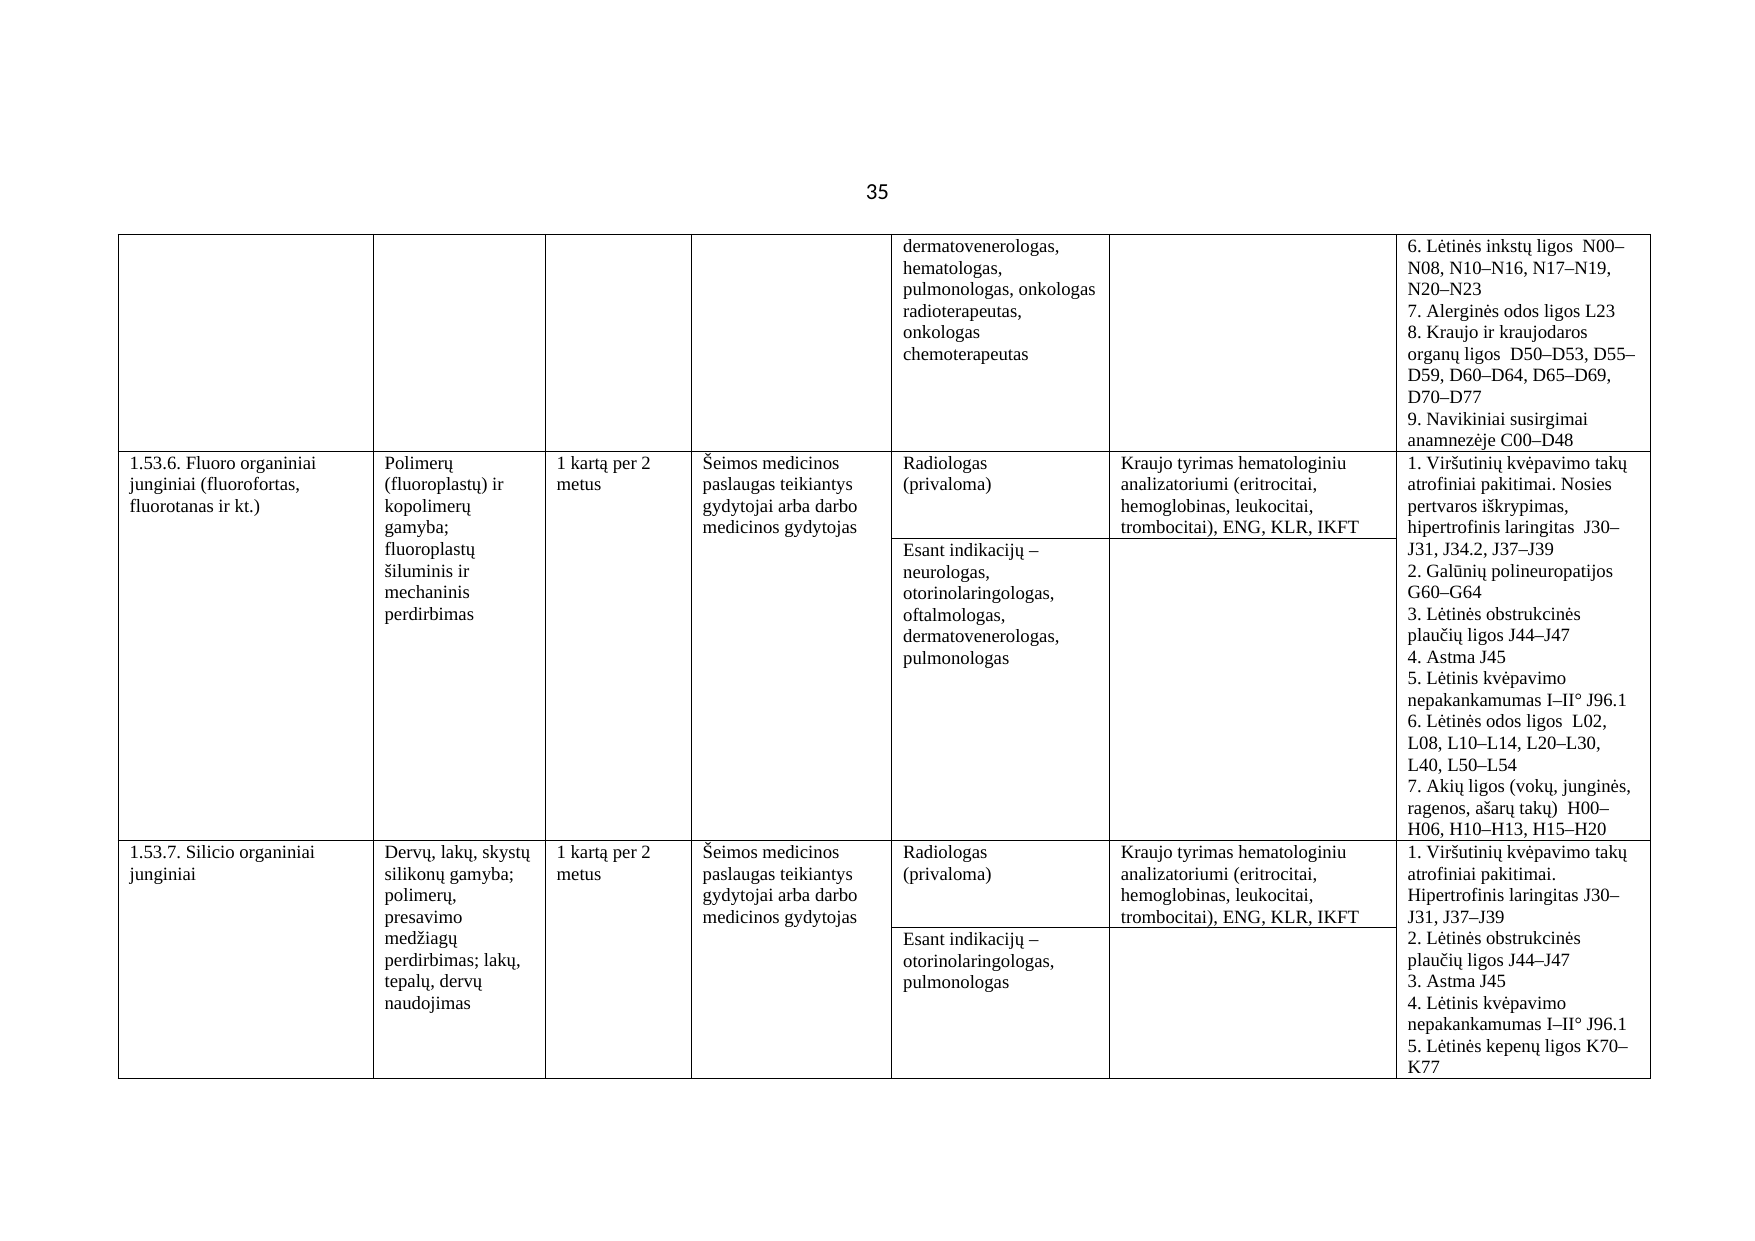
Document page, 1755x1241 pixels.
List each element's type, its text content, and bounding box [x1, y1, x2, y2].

table_cell 1.53.6. Fluoro organiniai junginiai (fluorofortas, fluorotanas ir kt.) [119, 452, 373, 840]
table_cell [119, 235, 373, 451]
table_cell [1110, 539, 1396, 840]
table_cell 1. Viršutinių kvėpavimo takų atrofiniai pakitimai. Nosies pertvaros iškrypimas, hipertrofinis laringitas J30–J31, J34.2, J37–J39 2. Galūnių polineuropatijos G60–G64 3. Lėtinės obstrukcinės plaučių ligos J44–J47 4. Astma J45 5. Lėtinis kvėpavimo nepakankamumas I–II° J96.1 6. Lėtinės odos ligos L02, L08, L10–L14, L20–L30, L40, L50–L54 7. Akių ligos (vokų, junginės, ragenos, ašarų takų) H00–H06, H10–H13, H15–H20 [1397, 452, 1650, 840]
table_cell Šeimos medicinos paslaugas teikiantys gydytojai arba darbo medicinos gydytojas [692, 841, 891, 1078]
table_cell Polimerų (fluoroplastų) ir kopolimerų gamyba; fluoroplastų šiluminis ir mechaninis perdirbimas [374, 452, 545, 840]
table_cell 1.53.7. Silicio organiniai junginiai [119, 841, 373, 1078]
table_cell Esant indikacijų – otorinolaringologas, pulmonologas [892, 928, 1109, 1078]
table_cell [1110, 235, 1396, 451]
table_cell 1. Viršutinių kvėpavimo takų atrofiniai pakitimai. Hipertrofinis laringitas J30–J31, J37–J39 2. Lėtinės obstrukcinės plaučių ligos J44–J47 3. Astma J45 4. Lėtinis kvėpavimo nepakankamumas I–II° J96.1 5. Lėtinės kepenų ligos K70–K77 [1397, 841, 1650, 1078]
table_cell 1 kartą per 2 metus [546, 452, 691, 840]
table_cell Šeimos medicinos paslaugas teikiantys gydytojai arba darbo medicinos gydytojas [692, 452, 891, 840]
table_cell Dervų, lakų, skystų silikonų gamyba; polimerų, presavimo medžiagų perdirbimas; lakų, tepalų, dervų naudojimas [374, 841, 545, 1078]
table_cell [374, 235, 545, 451]
table_cell dermatovenerologas, hematologas, pulmonologas, onkologas radioterapeutas, onkologas chemoterapeutas [892, 235, 1109, 451]
table_cell Radiologas (privaloma) [892, 841, 1109, 927]
table_cell 6. Lėtinės inkstų ligos N00–N08, N10–N16, N17–N19, N20–N23 7. Alerginės odos ligos L23 8. Kraujo ir kraujodaros organų ligos D50–D53, D55–D59, D60–D64, D65–D69, D70–D77 9. Navikiniai susirgimai anamnezėje C00–D48 [1397, 235, 1650, 451]
table_cell [692, 235, 891, 451]
table_cell Kraujo tyrimas hematologiniu analizatoriumi (eritrocitai, hemoglobinas, leukocitai, trombocitai), ENG, KLR, IKFT [1110, 452, 1396, 538]
table_cell 1 kartą per 2 metus [546, 841, 691, 1078]
table_cell [546, 235, 691, 451]
table_cell [1110, 928, 1396, 1078]
table_cell Esant indikacijų –neurologas, otorinolaringologas, oftalmologas, dermatovenerologas, pulmonologas [892, 539, 1109, 840]
table_cell Radiologas (privaloma) [892, 452, 1109, 538]
table_cell Kraujo tyrimas hematologiniu analizatoriumi (eritrocitai, hemoglobinas, leukocitai, trombocitai), ENG, KLR, IKFT [1110, 841, 1396, 927]
